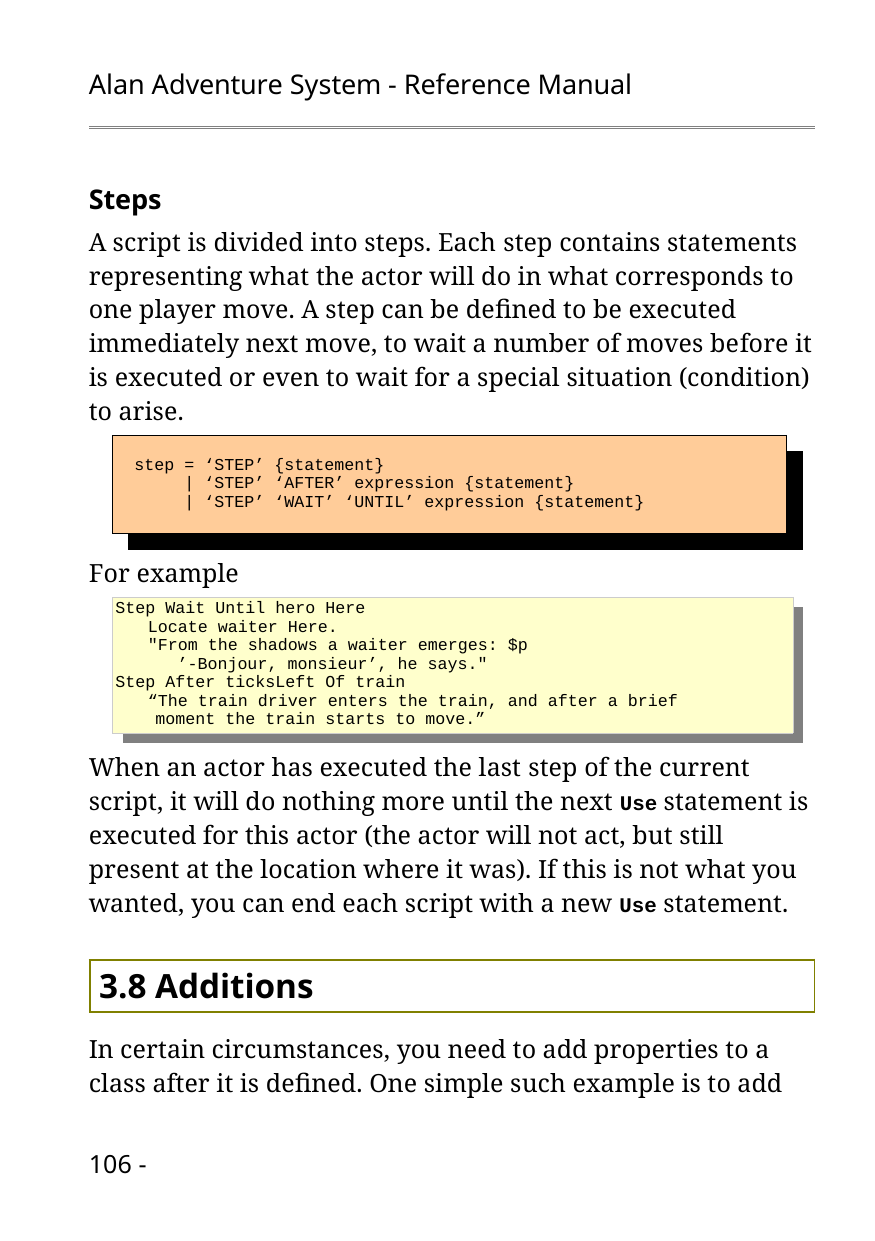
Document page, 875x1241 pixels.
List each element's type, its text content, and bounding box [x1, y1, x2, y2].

text step = ‘STEP’ {statement} | ‘STEP’ ‘AFTER’ expression {statement} | ‘STEP’ ‘WAIT’ ‘UNTIL’ expression {statement} [113, 436, 786, 533]
text Step Wait Until hero Here Locate waiter Here. [113, 598, 793, 634]
subtitle Additions [91, 961, 814, 1011]
text In certain circumstances, you need to add properties to a class after it is defined. One simple such example is to add [88, 1032, 815, 1100]
text A script is divided into steps. Each step contains statements representing what the actor will do in what corresponds to one player move. A step can be de­fined to be executed immediately next move, to wait a number of moves be­fore it is executed or even to wait for a special situation (condition) to arise. [88, 224, 815, 428]
text When an actor has executed the last step of the current script, it will do noth­ing more until the next Use statement is executed for this actor (the actor will not act, but still present at the location where it was). If this is not what you wanted, you can end each script with a new Use statement. [88, 750, 815, 919]
subtitle Steps [88, 180, 815, 217]
text "From the shadows a waiter emerges: $p ’-Bonjour, monsieur’, he says." [113, 634, 793, 671]
text Step After ticksLeft Of train “The train driver enters the train, and after a brief moment the train starts to move.” [113, 671, 793, 733]
text For example [88, 556, 815, 590]
